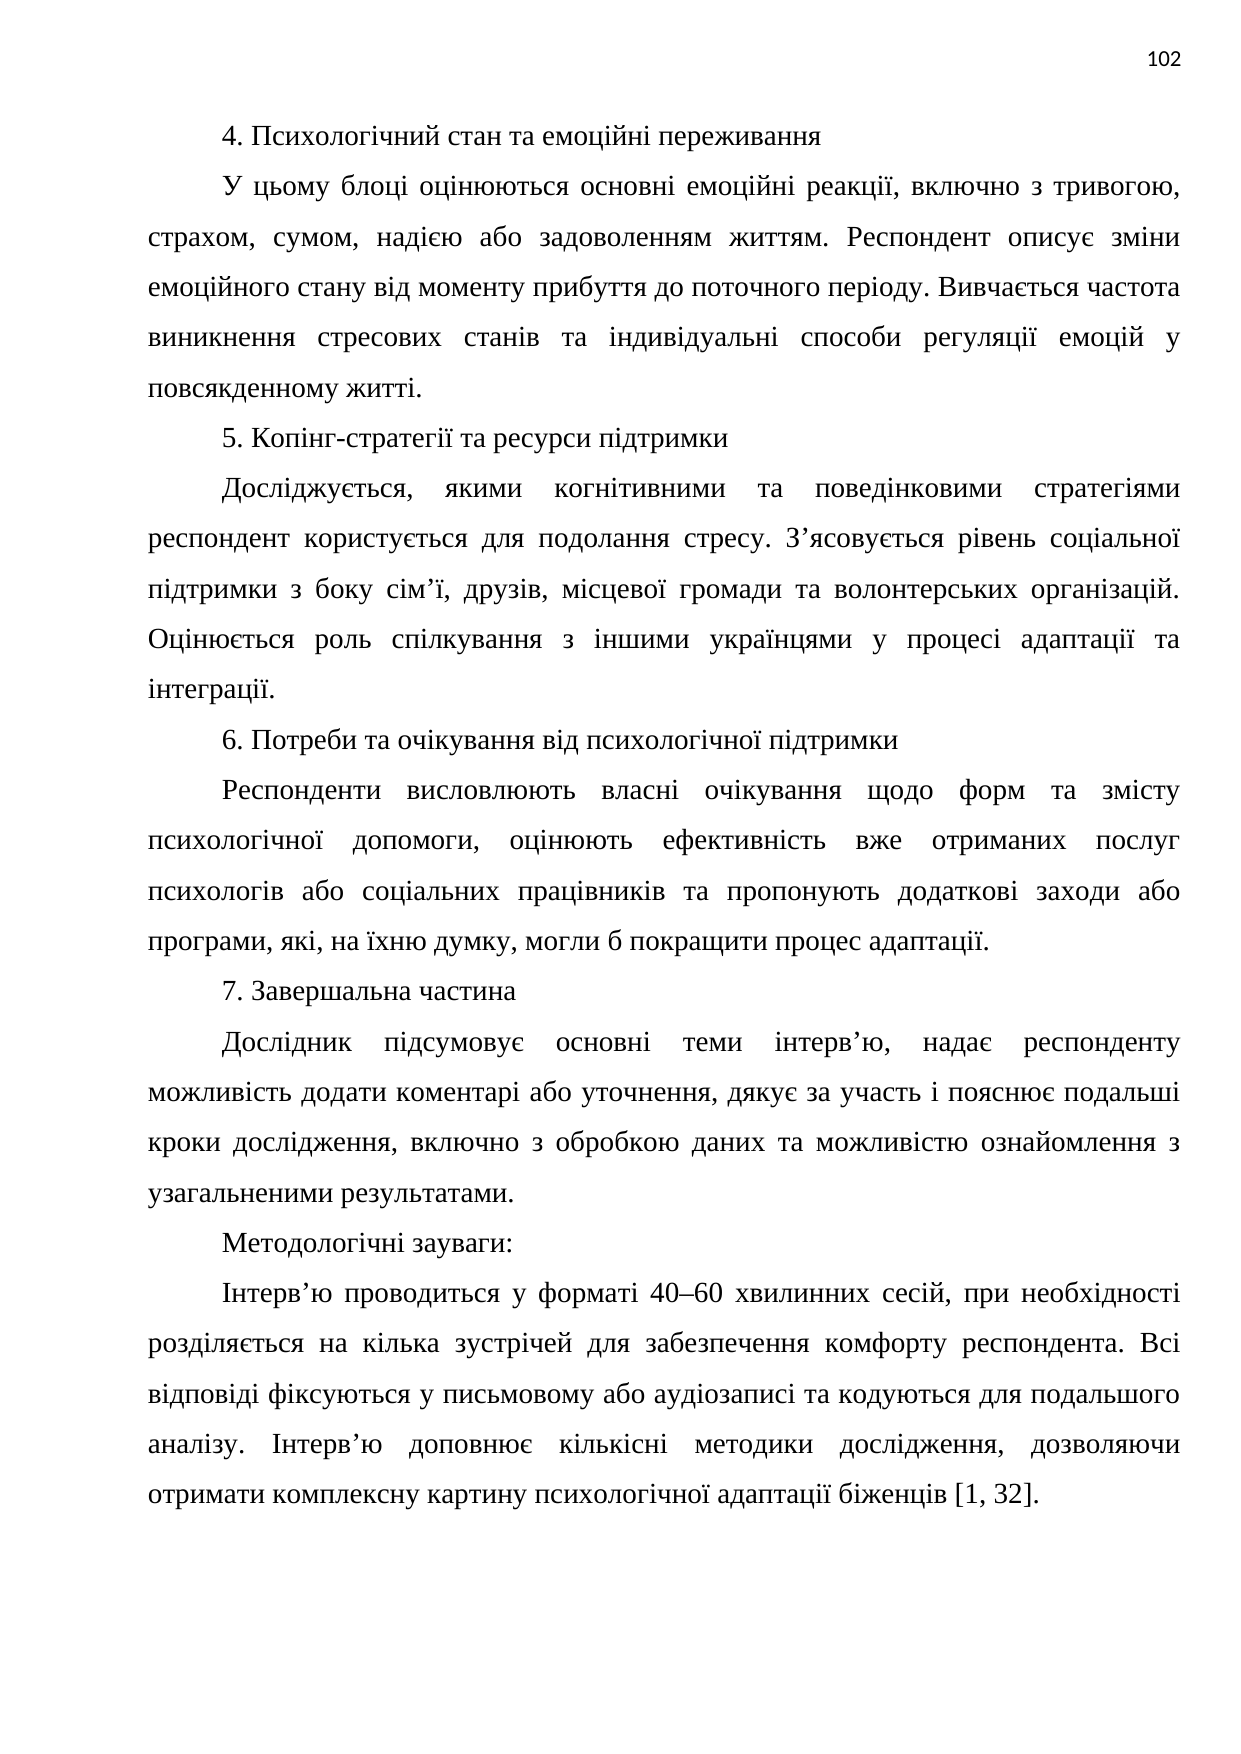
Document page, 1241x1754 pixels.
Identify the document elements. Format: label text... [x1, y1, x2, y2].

text Інтерв’ю проводиться у форматі 40–60 хвилинних сесій, при необхідності розділяється на кілька зустрічей для забезпечення комфорту респондента. Всі відповіді фіксуються у письмовому або аудіозаписі та кодуються для подальшого аналізу. Інтерв’ю доповнює кількісні методики дослідження, дозволяючи отримати комплексну картину психологічної адаптації біженців [1, 32]. [148, 1275, 1181, 1510]
text У цьому блоці оцінюються основні емоційні реакції, включно з тривогою, страхом, сумом, надією або задоволенням життям. Респондент описує зміни емоційного стану від моменту прибуття до поточного періоду. Вивчається частота виникнення стресових станів та індивідуальні способи регуляції емоцій у повсякденному житті. [148, 168, 1181, 403]
text 7. Завершальна частина [148, 973, 1181, 1007]
text Методологічні зауваги: [148, 1225, 1181, 1258]
text 4. Психологічний стан та емоційні переживання [148, 118, 1181, 152]
text Досліджується, якими когнітивними та поведінковими стратегіями респондент користується для подолання стресу. З’ясовується рівень соціальної підтримки з боку сім’ї, друзів, місцевої громади та волонтерських організацій. Оцінюється роль спілкування з іншими українцями у процесі адаптації та інтеграції. [148, 470, 1181, 705]
text 5. Копінг-стратегії та ресурси підтримки [148, 420, 1181, 453]
text 6. Потреби та очікування від психологічної підтримки [148, 722, 1181, 755]
text Дослідник підсумовує основні теми інтерв’ю, надає респонденту можливість додати коментарі або уточнення, дякує за участь і пояснює подальші кроки дослідження, включно з обробкою даних та можливістю ознайомлення з узагальненими результатами. [148, 1024, 1181, 1208]
text Респонденти висловлюють власні очікування щодо форм та змісту психологічної допомоги, оцінюють ефективність вже отриманих послуг психологів або соціальних працівників та пропонують додаткові заходи або програми, які, на їхню думку, могли б покращити процес адаптації. [148, 772, 1181, 957]
